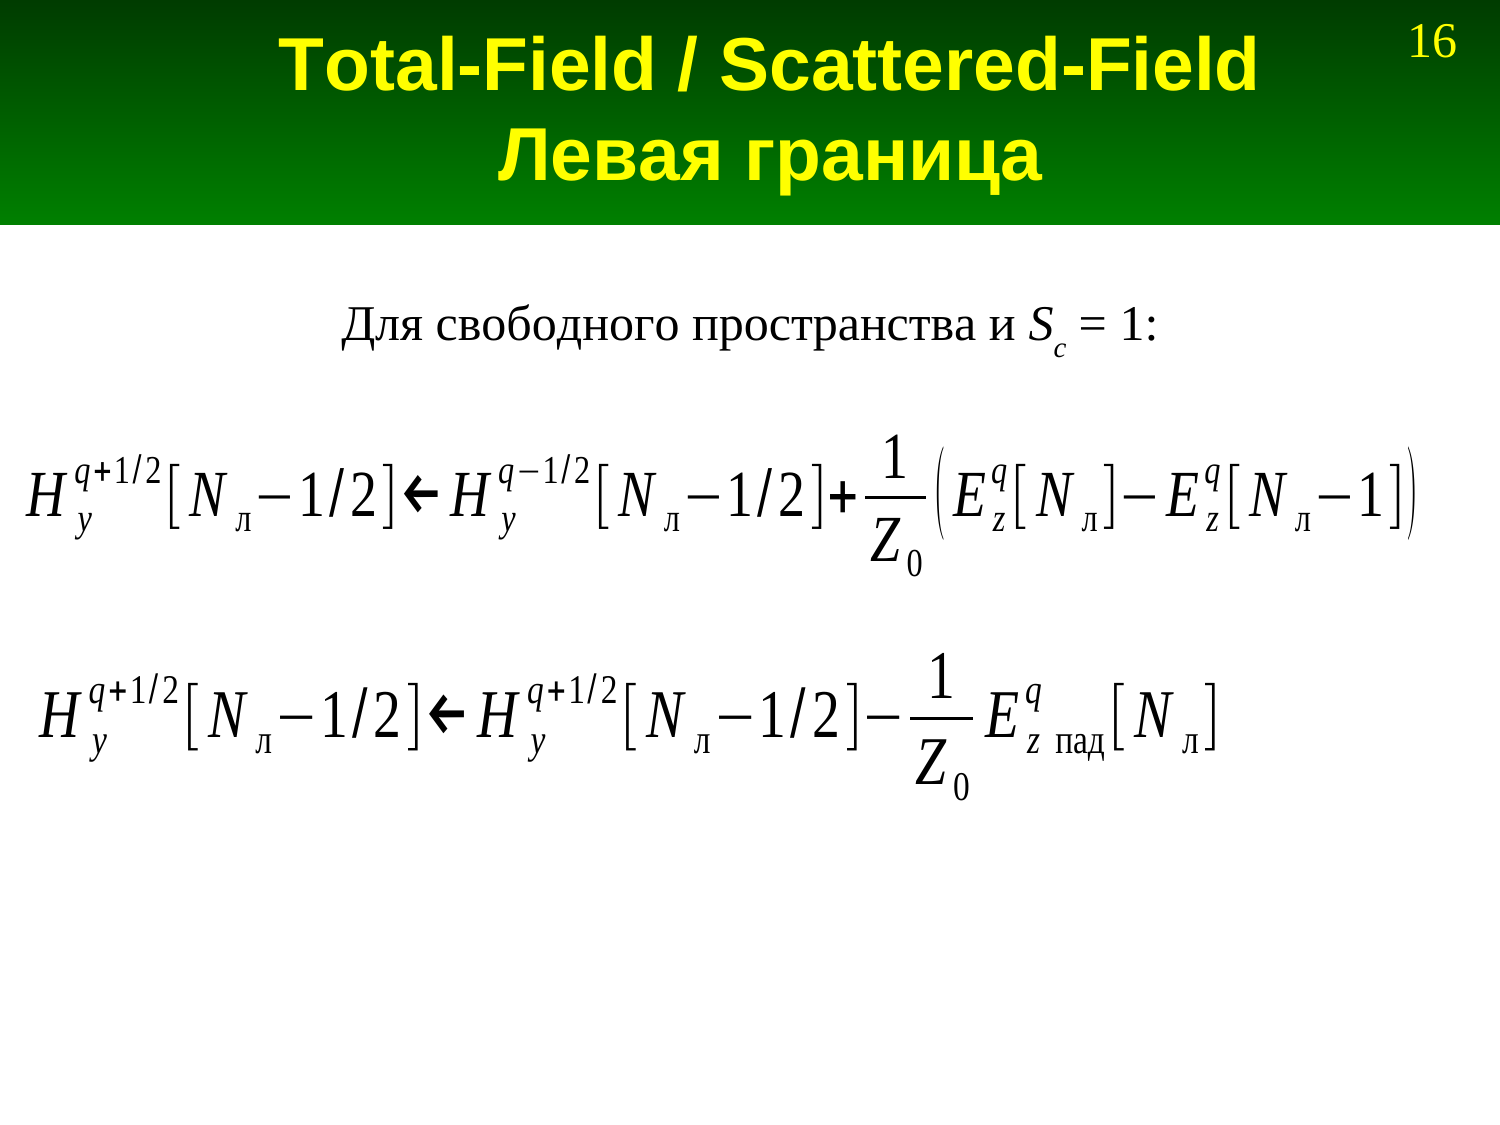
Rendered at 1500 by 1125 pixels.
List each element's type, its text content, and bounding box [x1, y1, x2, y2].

chart [0, 419, 1441, 585]
title Total-Field / Scattered-Field Левая граница [100, 7, 1441, 204]
chart [11, 637, 1243, 809]
text_box Для свободного пространства и Sc = 1: [326, 283, 1174, 371]
